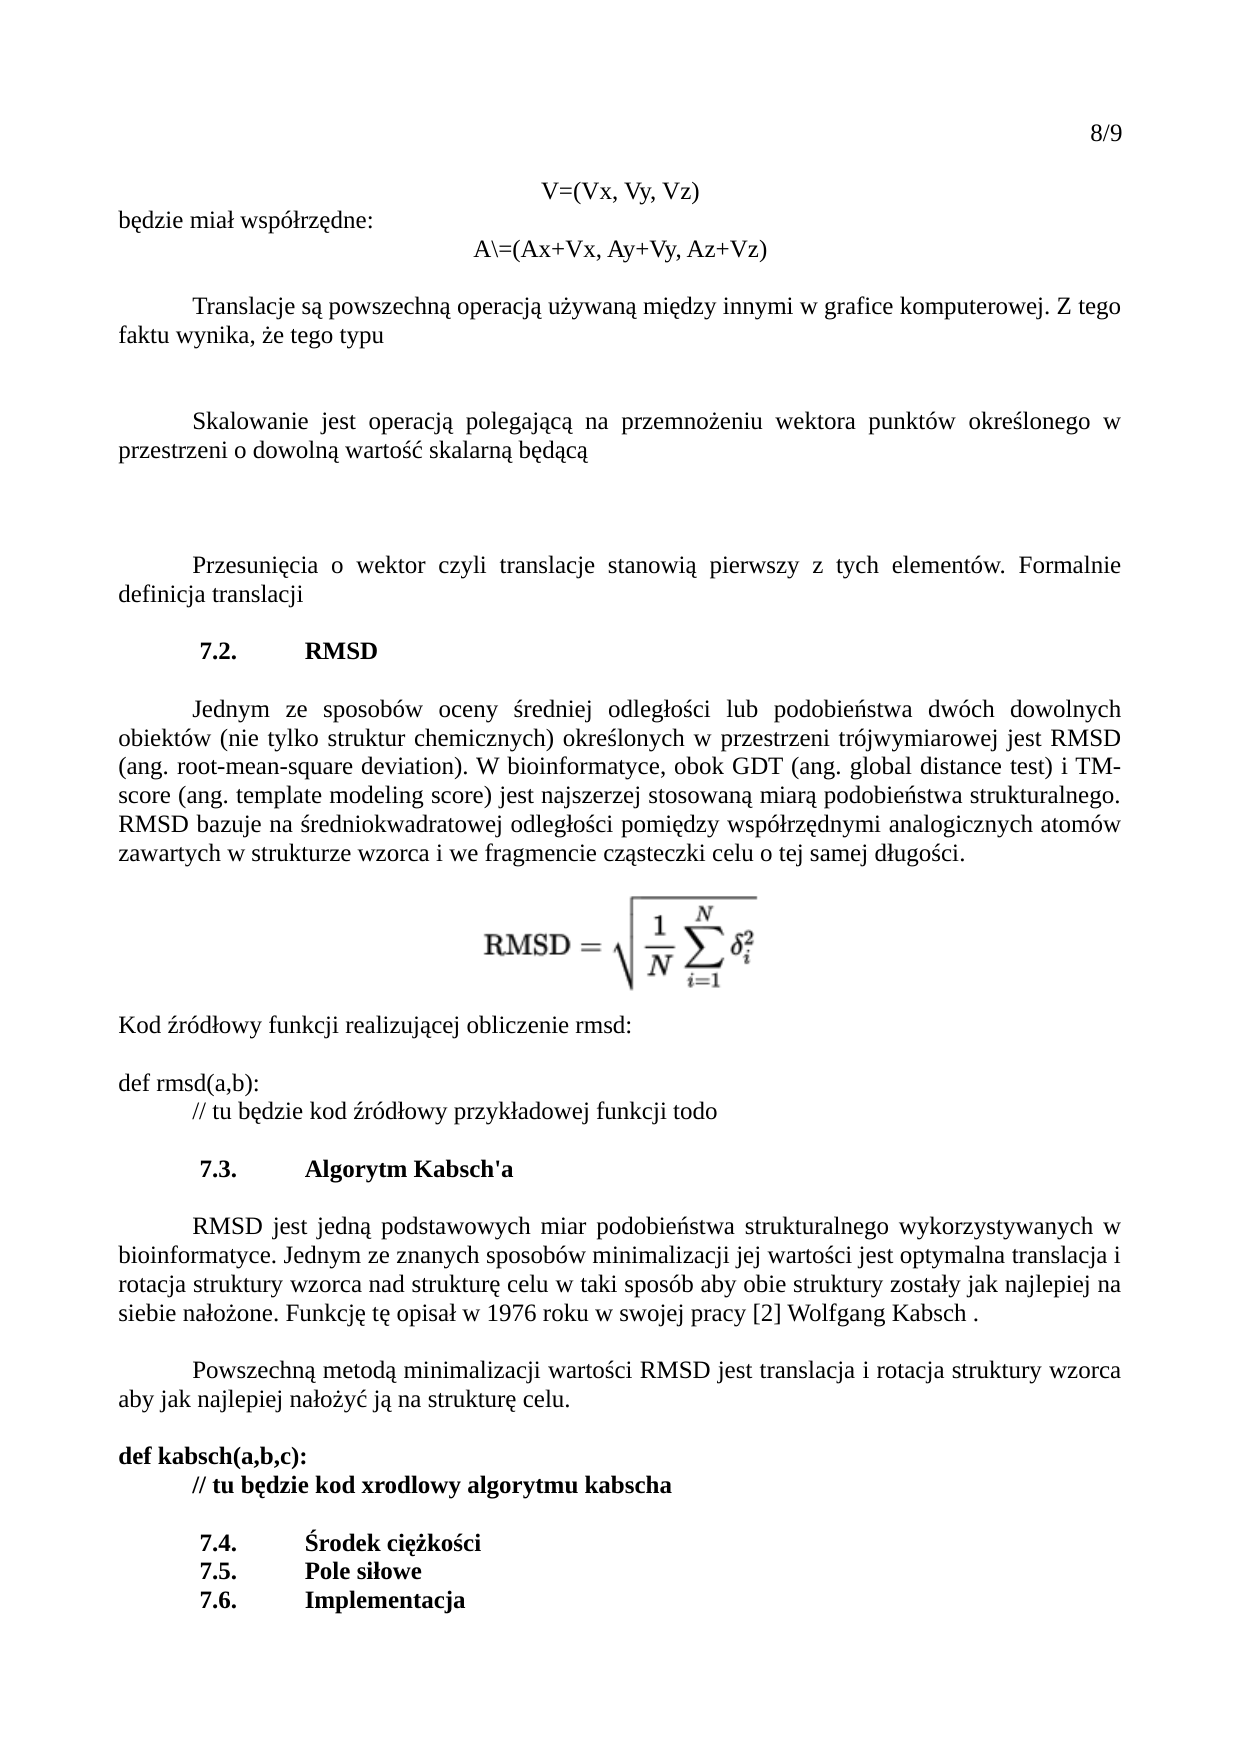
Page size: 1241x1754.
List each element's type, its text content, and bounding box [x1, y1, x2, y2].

list Implementacja [193, 1585, 1122, 1614]
text A\=(Ax+Vx, Ay+Vy, Az+Vz) [118, 234, 1122, 263]
text Translacje są powszechną operacją używaną między innymi w grafice komputerowej. Z tego faktu wynika, że tego typu [118, 291, 1122, 349]
text Jednym ze sposobów oceny średniej odległości lub podobieństwa dwóch dowolnych obiektów (nie tylko struktur chemicznych) określonych w przestrzeni trójwymiarowej jest RMSD (ang. root-mean-square deviation). W bioinformatyce, obok GDT (ang. global distance test) i TM-score (ang. template modeling score) jest najszerzej stosowaną miarą podobieństwa strukturalnego. RMSD bazuje na średniokwadratowej odległości pomiędzy współrzędnymi analogicznych atomów zawartych w strukturze wzorca i we fragmencie cząsteczki celu o tej samej długości. [118, 694, 1122, 866]
text Skalowanie jest operacją polegającą na przemnożeniu wektora punktów określonego w przestrzeni o dowolną wartość skalarną będącą [118, 406, 1122, 464]
text Powszechną metodą minimalizacji wartości RMSD jest translacja i rotacja struktury wzorca aby jak najlepiej nałożyć ją na strukturę celu. [118, 1355, 1122, 1413]
text def kabsch(a,b,c): [118, 1441, 1122, 1470]
text V=(Vx, Vy, Vz) [118, 176, 1122, 205]
list Algorytm Kabsch'a [193, 1154, 1122, 1183]
list RMSD [193, 636, 1122, 665]
list Środek ciężkości [193, 1528, 1122, 1556]
text // tu będzie kod xrodlowy algorytmu kabscha [118, 1470, 1122, 1499]
text Przesunięcia o wektor czyli translacje stanowią pierwszy z tych elementów. Formalnie definicja translacji [118, 550, 1122, 608]
text Kod źródłowy funkcji realizującej obliczenie rmsd: [118, 1010, 1122, 1039]
list Pole siłowe [193, 1556, 1122, 1585]
text będzie miał współrzędne: [118, 205, 1122, 234]
picture [478, 895, 762, 1002]
text def rmsd(a,b): [118, 1068, 1122, 1096]
text RMSD jest jedną podstawowych miar podobieństwa strukturalnego wykorzystywanych w bioinformatyce. Jednym ze znanych sposobów minimalizacji jej wartości jest optymalna translacja i rotacja struktury wzorca nad strukturę celu w taki sposób aby obie struktury zostały jak najlepiej na siebie nałożone. Funkcję tę opisał w 1976 roku w swojej pracy [2] Wolfgang Kabsch . [118, 1211, 1122, 1326]
text // tu będzie kod źródłowy przykładowej funkcji todo [118, 1096, 1122, 1125]
